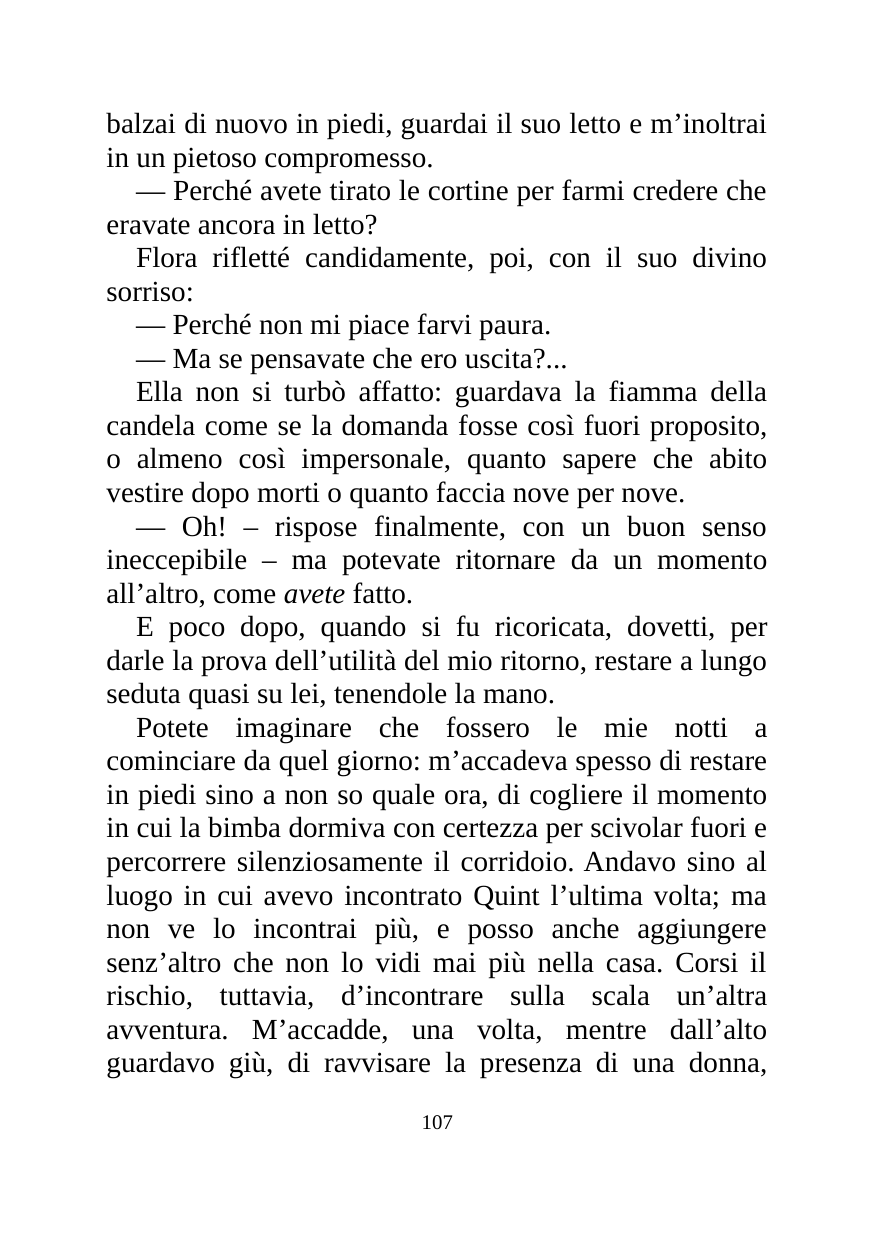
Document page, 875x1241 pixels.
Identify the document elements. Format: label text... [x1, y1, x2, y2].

text Flora rifletté candidamente, poi, con il suo divino sorriso: [106, 240, 768, 307]
text — Oh! – rispose finalmente, con un buon senso ineccepibile – ma potevate ritornare da un momento all’altro, come avete fatto. [106, 509, 768, 609]
text E poco dopo, quando si fu ricoricata, dovetti, per darle la prova dell’utilità del mio ritorno, restare a lungo seduta quasi su lei, tenendole la mano. [106, 609, 768, 710]
text Potete imaginare che fossero le mie notti a cominciare da quel giorno: m’accadeva spesso di restare in piedi sino a non so quale ora, di cogliere il momento in cui la bimba dormiva con certezza per scivolar fuori e percorrere silenziosamente il corridoio. Andavo sino al luogo in cui avevo incontrato Quint l’ultima volta; ma non ve lo incontrai più, e posso anche aggiungere senz’altro che non lo vidi mai più nella casa. Corsi il rischio, tuttavia, d’incontrare sulla scala un’altra avventura. M’accadde, una volta, mentre dall’alto guardavo giù, di ravvisare la presenza di una donna, [106, 710, 768, 1079]
text — Perché avete tirato le cortine per farmi credere che eravate ancora in letto? [106, 173, 768, 240]
text balzai di nuovo in piedi, guardai il suo letto e m’inoltrai in un pietoso compromesso. [106, 106, 768, 173]
text Ella non si turbò affatto: guardava la fiamma della candela come se la domanda fosse così fuori proposito, o almeno così impersonale, quanto sapere che abito vestire dopo morti o quanto faccia nove per nove. [106, 374, 768, 509]
text — Perché non mi piace farvi paura. [106, 307, 768, 341]
text — Ma se pensavate che ero uscita?... [106, 341, 768, 374]
